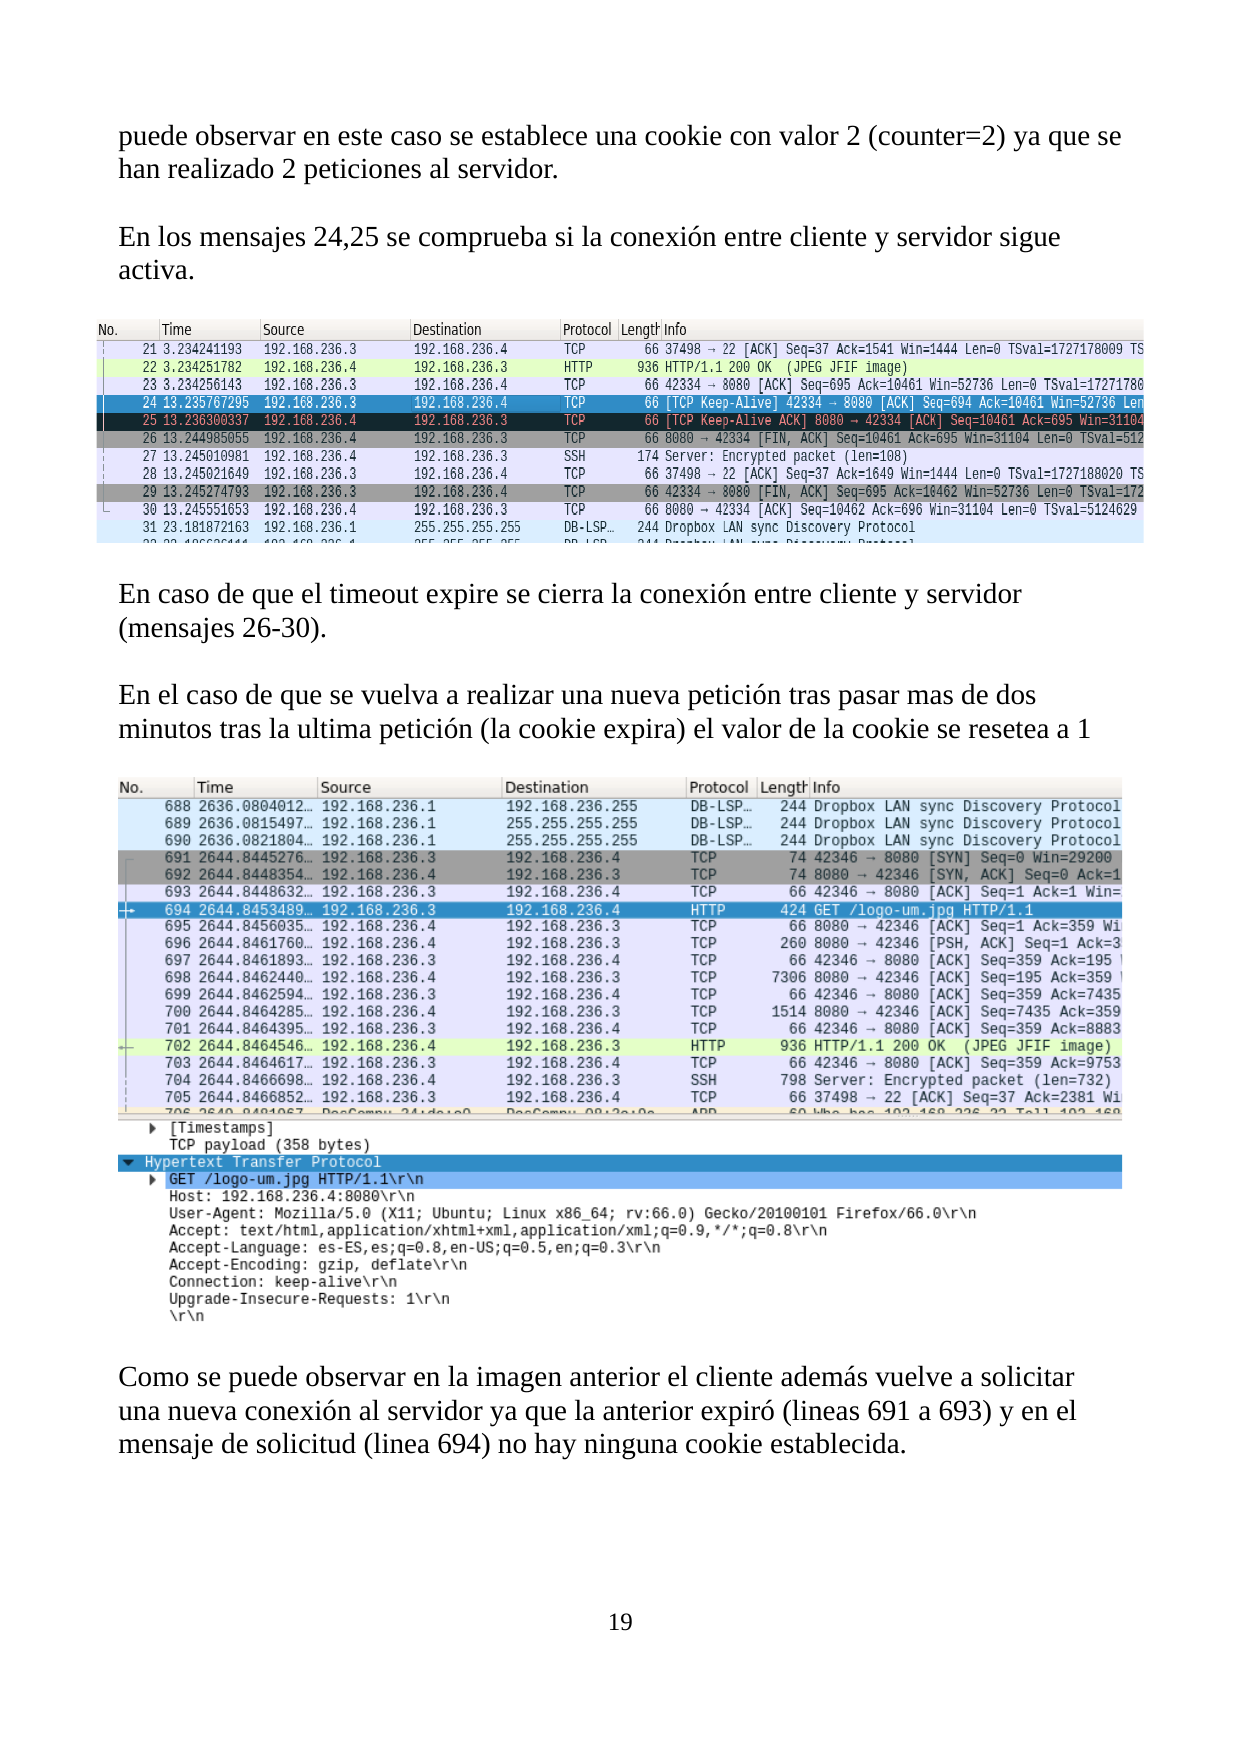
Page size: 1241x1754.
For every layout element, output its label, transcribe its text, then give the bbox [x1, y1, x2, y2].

picture [118, 777, 1123, 1326]
text En caso de que el timeout expire se cierra la conexión entre cliente y servidor (mensajes 26-30). [118, 577, 1122, 644]
picture [96, 319, 1144, 543]
text En el caso de que se vuelva a realizar una nueva petición tras pasar mas de dos minutos tras la ultima petición (la cookie expira) el valor de la cookie se resetea a 1 [118, 677, 1122, 744]
text Como se puede observar en la imagen anterior el cliente además vuelve a solicitar una nueva conexión al servidor ya que la anterior expiró (lineas 691 a 693) y en el mensaje de solicitud (linea 694) no hay ninguna cookie establecida. [118, 1359, 1122, 1460]
text En los mensajes 24,25 se comprueba si la conexión entre cliente y servidor sigue activa. [118, 219, 1122, 286]
text puede observar en este caso se establece una cookie con valor 2 (counter=2) ya que se han realizado 2 peticiones al servidor. [118, 118, 1122, 185]
